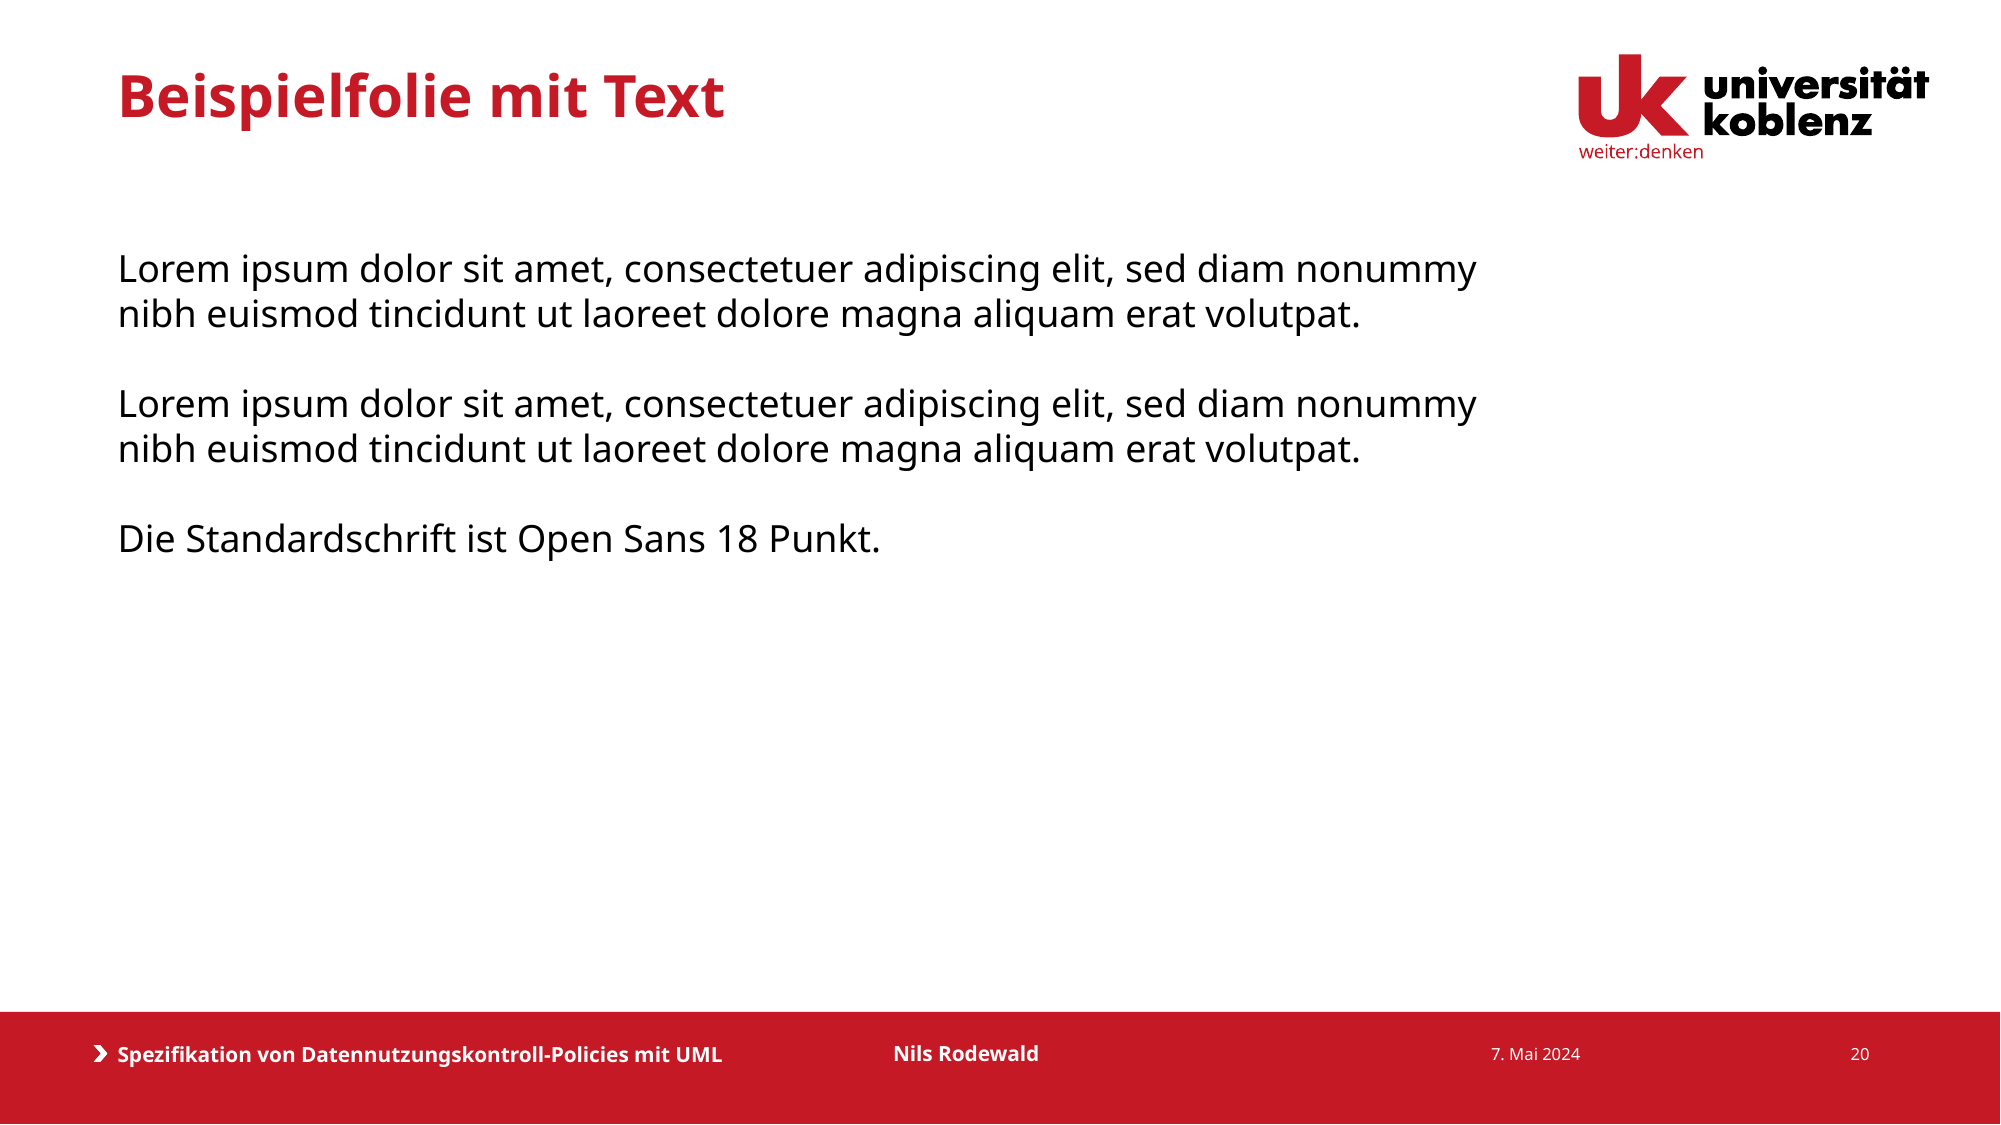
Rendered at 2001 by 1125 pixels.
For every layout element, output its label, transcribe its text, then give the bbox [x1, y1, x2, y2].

list Lorem ipsum dolor sit amet, consectetuer adipiscing elit, sed diam nonummy nibh euismod tincidunt ut laoreet dolore magna aliquam erat volutpat. Lorem ipsum dolor sit amet, consectetuer adipiscing elit, sed diam nonummy nibh euismod tincidunt ut laoreet dolore magna aliquam erat volutpat. Die Standardschrift ist Open Sans 18 Punkt. [102, 237, 1494, 917]
title Beispielfolie mit Text [102, 59, 1828, 238]
